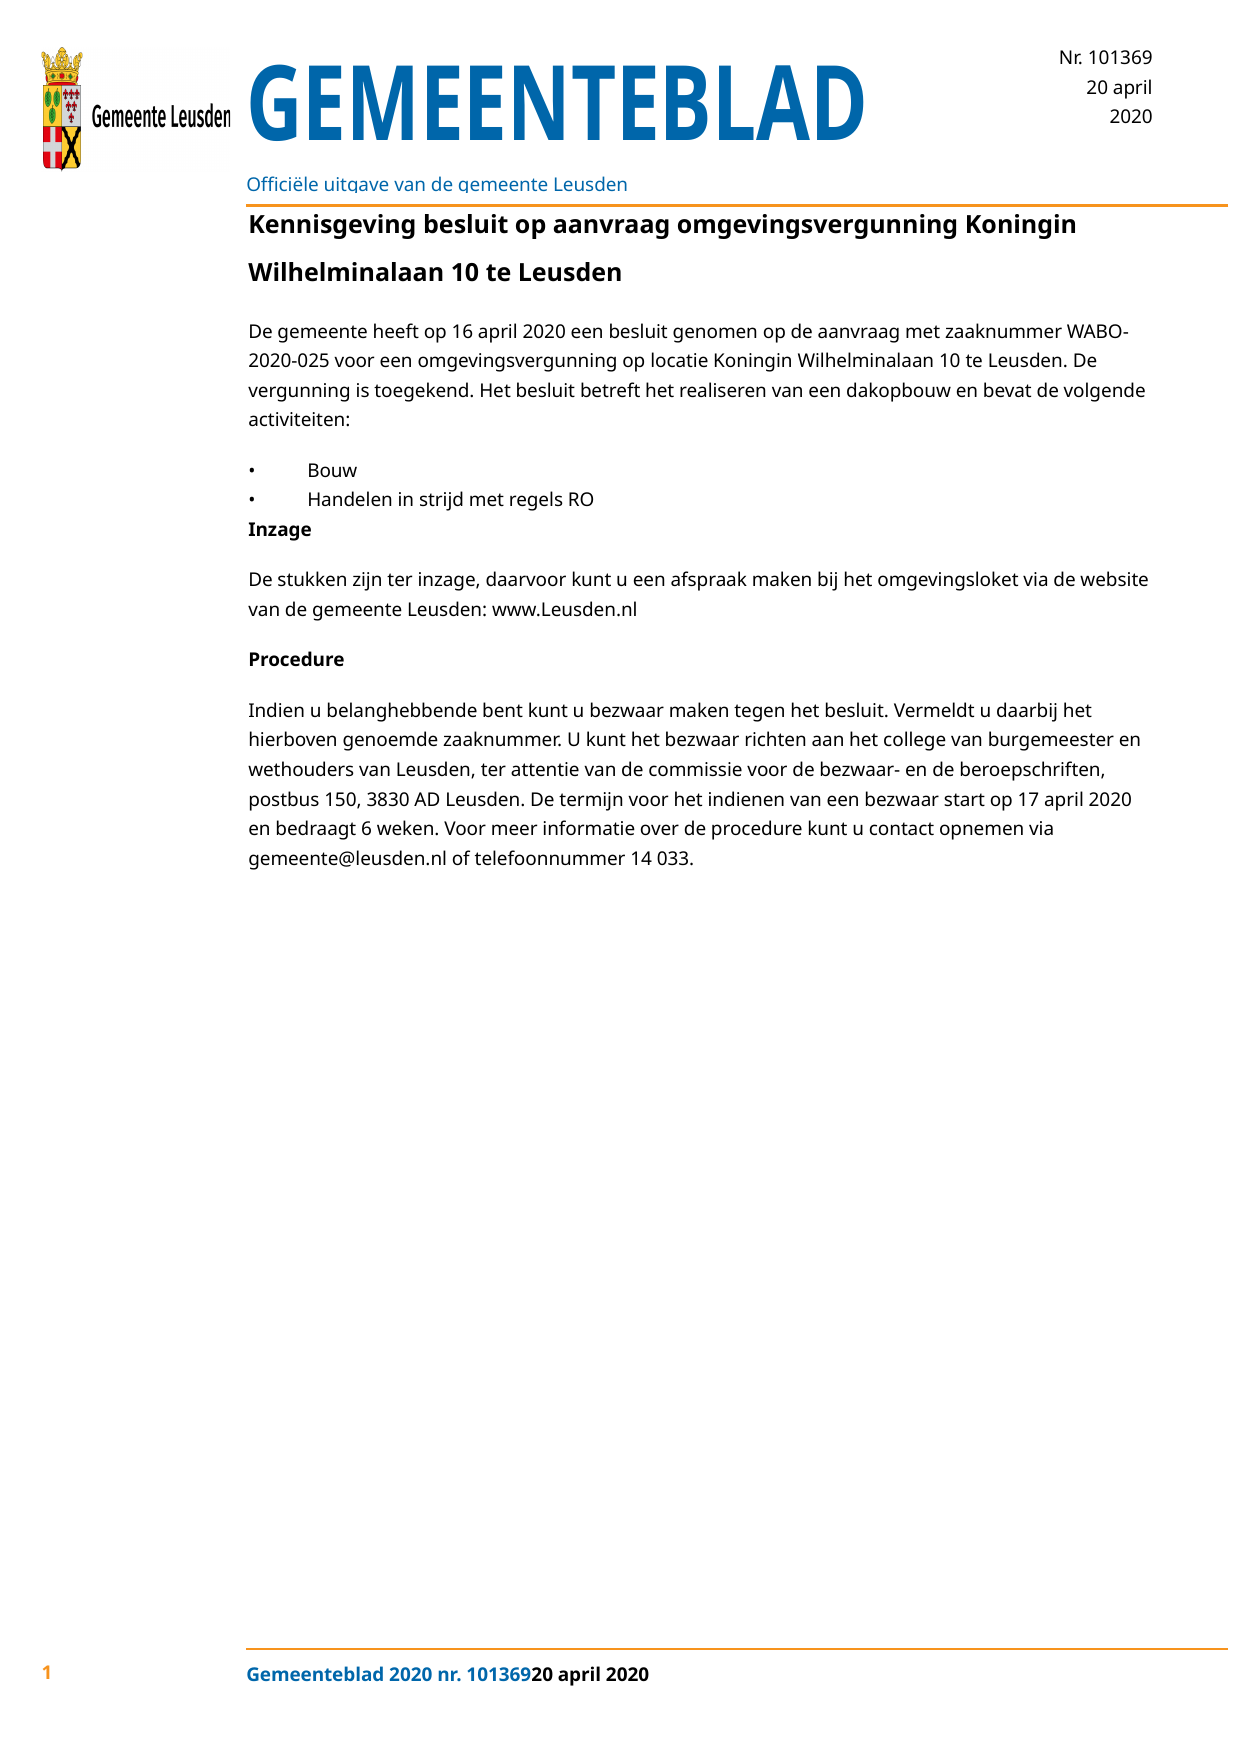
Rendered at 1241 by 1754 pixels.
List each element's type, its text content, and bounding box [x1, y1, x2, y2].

text De gemeente heeft op 16 april 2020 een besluit genomen op de aanvraag met zaaknummer WABO-2020-025 voor een omgevingsvergunning op locatie Koningin Wilhelminalaan 10 te Leusden. De vergunning is toegekend. Het besluit betreft het realiseren van een dakopbouw en bevat de volgende activiteiten: [248, 318, 1152, 432]
picture [41, 47, 231, 172]
text Procedure [248, 647, 1152, 672]
text De stukken zijn ter inzage, daarvoor kunt u een afspraak maken bij het omgevingsloket via de website van de gemeente Leusden: www.Leusden.nl [248, 567, 1152, 622]
text Inzage [248, 516, 1152, 542]
text Indien u belanghebbende bent kunt u bezwaar maken tegen het besluit. Vermeldt u daarbij het hierboven genoemde zaaknummer. U kunt het bezwaar richten aan het college van burgemeester en wethouders van Leusden, ter attentie van de commissie voor de bezwaar- en de beroepschriften, postbus 150, 3830 AD Leusden. De termijn voor het indienen van een bezwaar start op 17 april 2020 en bedraagt 6 weken. Voor meer informatie over de procedure kunt u contact opnemen via gemeente@leusden.nl of telefoonnummer 14 033. [248, 697, 1152, 871]
text Kennisgeving besluit op aanvraag omgevingsvergunning Koningin Wilhelminalaan 10 te Leusden [248, 207, 1152, 288]
list Bouw [248, 457, 1152, 483]
list Handelen in strijd met regels RO [248, 487, 1152, 512]
